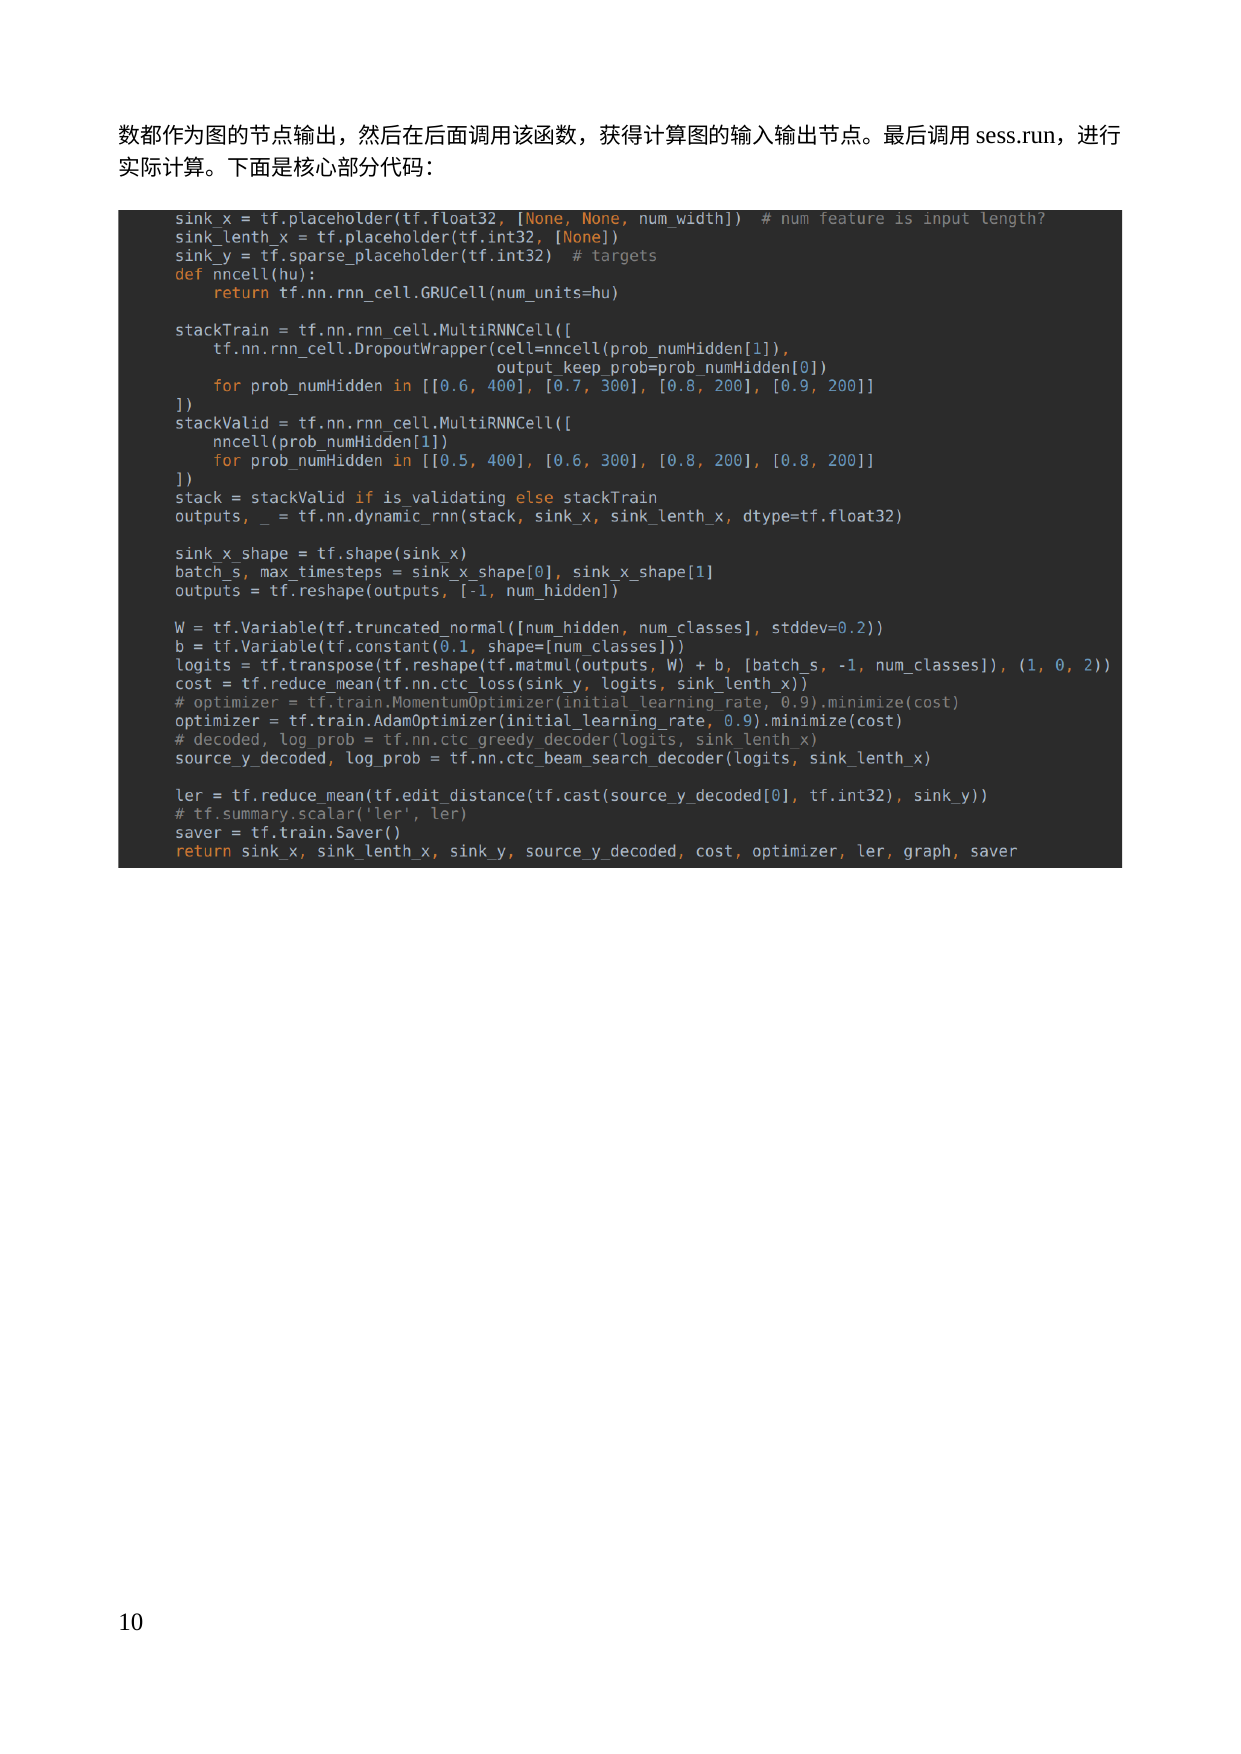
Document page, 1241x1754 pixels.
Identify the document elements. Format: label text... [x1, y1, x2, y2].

text 数都作为图的节点输出，然后在后面调用该函数，获得计算图的输入输出节点。最后调用sess.run，进行实际计算。下面是核心部分代码： [118, 118, 1122, 181]
picture [118, 210, 1123, 868]
